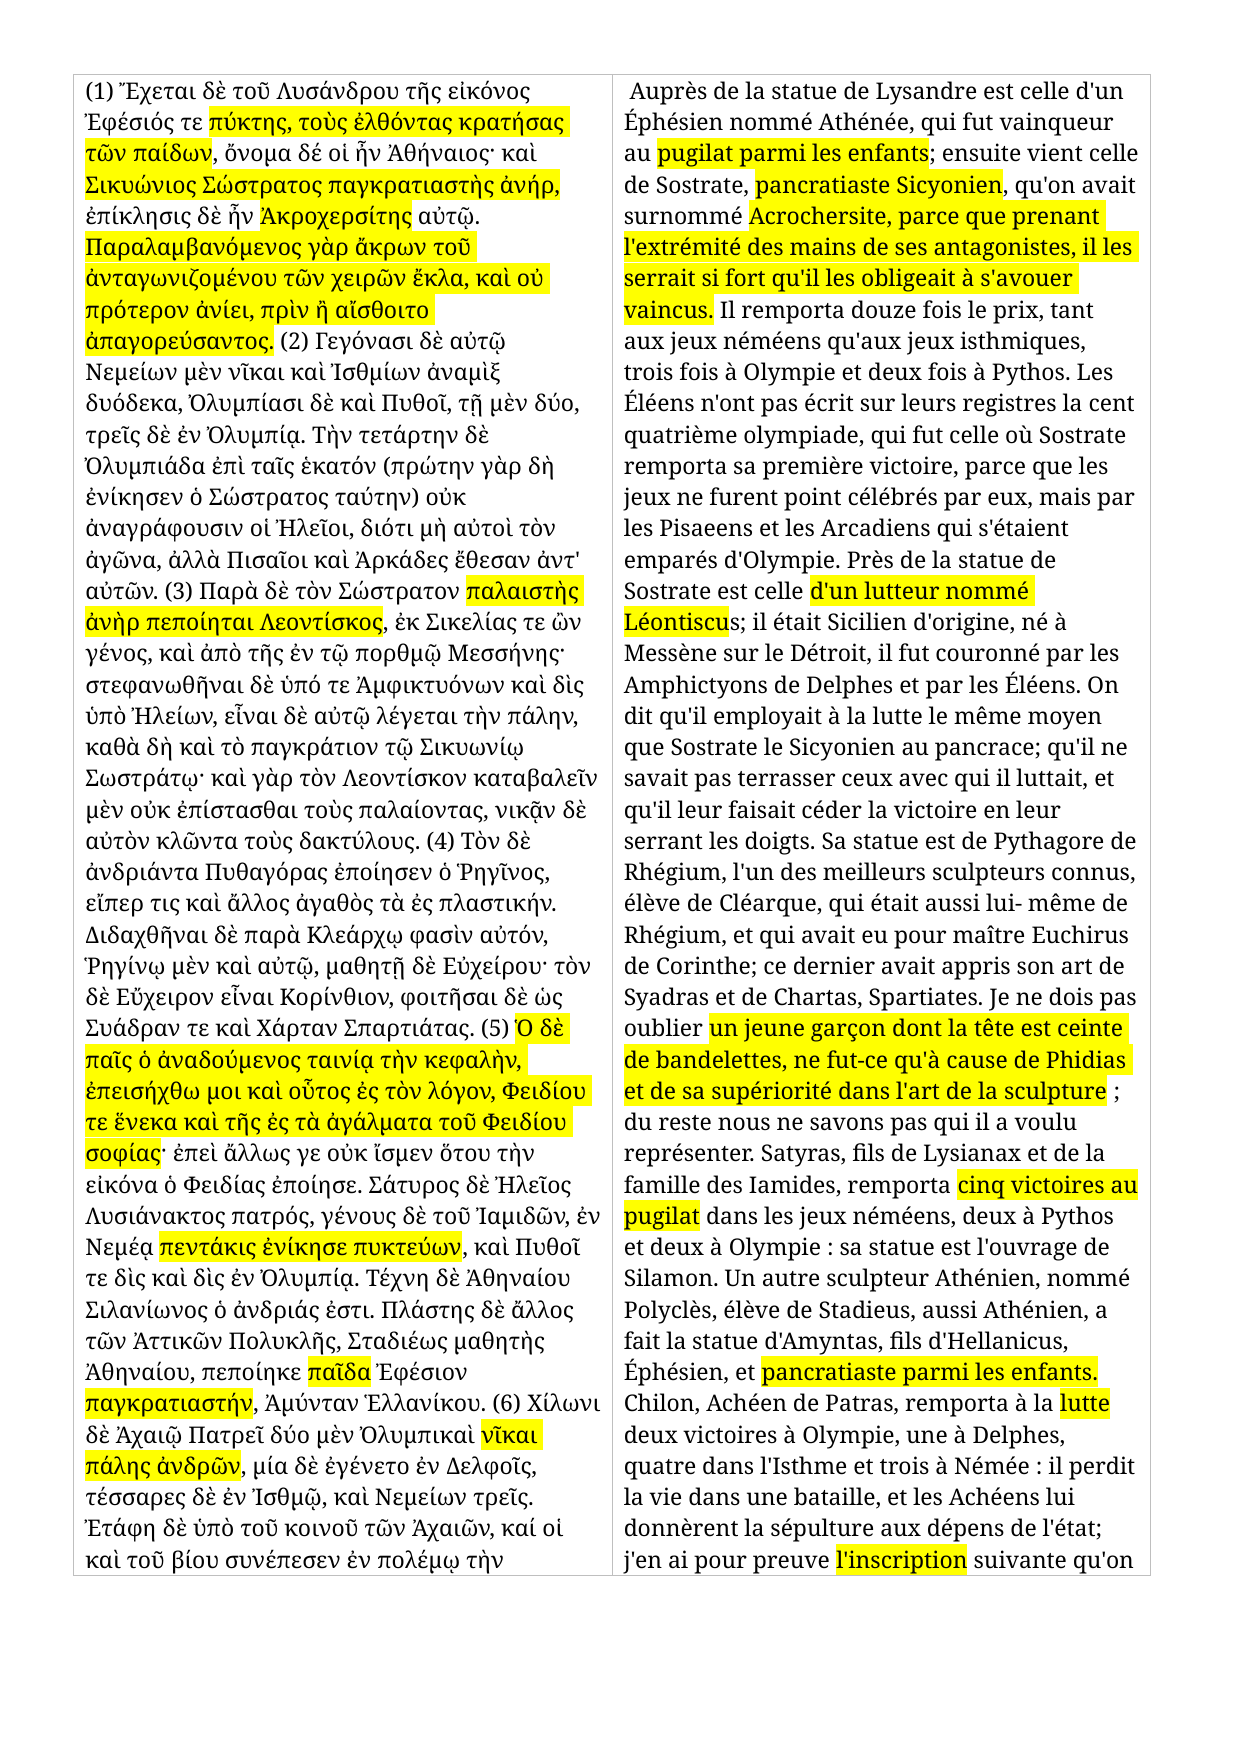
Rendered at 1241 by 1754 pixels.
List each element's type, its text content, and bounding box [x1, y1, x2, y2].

table_cell (1) Ἔχεται δὲ τοῦ Λυσάνδρου τῆς εἰκόνος Ἐφέσιός τε πύκτης, τοὺς ἐλθόντας κρατήσας τῶν παίδων, ὄνομα δέ οἱ ἦν Ἀθήναιος· καὶ Σικυώνιος Σώστρατος παγκρατιαστὴς ἀνήρ, ἐπίκλησις δὲ ἦν Ἀκροχερσίτης αὐτῷ. Παραλαμβανόμενος γὰρ ἄκρων τοῦ ἀνταγωνιζομένου τῶν χειρῶν ἔκλα, καὶ οὐ πρότερον ἀνίει, πρὶν ἢ αἴσθοιτο ἀπαγορεύσαντος. (2) Γεγόνασι δὲ αὐτῷ Νεμείων μὲν νῖκαι καὶ Ἰσθμίων ἀναμὶξ δυόδεκα, Ὀλυμπίασι δὲ καὶ Πυθοῖ, τῇ μὲν δύο, τρεῖς δὲ ἐν Ὀλυμπίᾳ. Τὴν τετάρτην δὲ Ὀλυμπιάδα ἐπὶ ταῖς ἑκατόν (πρώτην γὰρ δὴ ἐνίκησεν ὁ Σώστρατος ταύτην) οὐκ ἀναγράφουσιν οἱ Ἠλεῖοι, διότι μὴ αὐτοὶ τὸν ἀγῶνα, ἀλλὰ Πισαῖοι καὶ Ἀρκάδες ἔθεσαν ἀντ' αὐτῶν. (3) Παρὰ δὲ τὸν Σώστρατον παλαιστὴς ἀνὴρ πεποίηται Λεοντίσκος, ἐκ Σικελίας τε ὢν γένος, καὶ ἀπὸ τῆς ἐν τῷ πορθμῷ Μεσσήνης· στεφανωθῆναι δὲ ὑπό τε Ἀμφικτυόνων καὶ δὶς ὑπὸ Ἠλείων, εἶναι δὲ αὐτῷ λέγεται τὴν πάλην, καθὰ δὴ καὶ τὸ παγκράτιον τῷ Σικυωνίῳ Σωστράτῳ· καὶ γὰρ τὸν Λεοντίσκον καταβαλεῖν μὲν οὐκ ἐπίστασθαι τοὺς παλαίοντας, νικᾷν δὲ αὐτὸν κλῶντα τοὺς δακτύλους. (4) Τὸν δὲ ἀνδριάντα Πυθαγόρας ἐποίησεν ὁ Ῥηγῖνος, εἴπερ τις καὶ ἄλλος ἀγαθὸς τὰ ἐς πλαστικήν. Διδαχθῆναι δὲ παρὰ Κλεάρχῳ φασὶν αὐτόν, Ῥηγίνῳ μὲν καὶ αὐτῷ, μαθητῇ δὲ Εὐχείρου· τὸν δὲ Εὔχειρον εἶναι Κορίνθιον, φοιτῆσαι δὲ ὡς Συάδραν τε καὶ Χάρταν Σπαρτιάτας. (5) Ὁ δὲ παῖς ὁ ἀναδούμενος ταινίᾳ τὴν κεφαλὴν, ἐπεισήχθω μοι καὶ οὗτος ἐς τὸν λόγον, Φειδίου τε ἕνεκα καὶ τῆς ἐς τὰ ἀγάλματα τοῦ Φειδίου σοφίας· ἐπεὶ ἄλλως γε οὐκ ἴσμεν ὅτου τὴν εἰκόνα ὁ Φειδίας ἐποίησε. Σάτυρος δὲ Ἠλεῖος Λυσιάνακτος πατρός, γένους δὲ τοῦ Ἰαμιδῶν, ἐν Νεμέᾳ πεντάκις ἐνίκησε πυκτεύων, καὶ Πυθοῖ τε δὶς καὶ δὶς ἐν Ὀλυμπίᾳ. Τέχνη δὲ Ἀθηναίου Σιλανίωνος ὁ ἀνδριάς ἐστι. Πλάστης δὲ ἄλλος τῶν Ἀττικῶν Πολυκλῆς, Σταδιέως μαθητὴς Ἀθηναίου, πεποίηκε παῖδα Ἐφέσιον παγκρατιαστήν, Ἀμύνταν Ἑλλανίκου. (6) Χίλωνι δὲ Ἀχαιῷ Πατρεῖ δύο μὲν Ὀλυμπικαὶ νῖκαι πάλης ἀνδρῶν, μία δὲ ἐγένετο ἐν Δελφοῖς, τέσσαρες δὲ ἐν Ἰσθμῷ, καὶ Νεμείων τρεῖς. Ἐτάφη δὲ ὑπὸ τοῦ κοινοῦ τῶν Ἀχαιῶν, καί οἱ καὶ τοῦ βίου συνέπεσεν ἐν πολέμῳ τὴν [74, 75, 612, 1575]
table_cell Auprès de la statue de Lysandre est celle d'un Éphésien nommé Athénée, qui fut vainqueur au pugilat parmi les enfants; ensuite vient celle de Sostrate, pancratiaste Sicyonien, qu'on avait surnommé Acrochersite, parce que prenant l'extrémité des mains de ses antagonistes, il les serrait si fort qu'il les obligeait à s'avouer vaincus. Il remporta douze fois le prix, tant aux jeux néméens qu'aux jeux isthmiques, trois fois à Olympie et deux fois à Pythos. Les Éléens n'ont pas écrit sur leurs registres la cent quatrième olympiade, qui fut celle où Sostrate remporta sa première victoire, parce que les jeux ne furent point célébrés par eux, mais par les Pisaeens et les Arcadiens qui s'étaient emparés d'Olympie. Près de la statue de Sostrate est celle d'un lutteur nommé Léontiscus; il était Sicilien d'origine, né à Messène sur le Détroit, il fut couronné par les Amphictyons de Delphes et par les Éléens. On dit qu'il employait à la lutte le même moyen que Sostrate le Sicyonien au pancrace; qu'il ne savait pas terrasser ceux avec qui il luttait, et qu'il leur faisait céder la victoire en leur serrant les doigts. Sa statue est de Pythagore de Rhégium, l'un des meilleurs sculpteurs connus, élève de Cléarque, qui était aussi lui- même de Rhégium, et qui avait eu pour maître Euchirus de Corinthe; ce dernier avait appris son art de Syadras et de Chartas, Spartiates. Je ne dois pas oublier un jeune garçon dont la tête est ceinte de bandelettes, ne fut-ce qu'à cause de Phidias et de sa supériorité dans l'art de la sculpture ; du reste nous ne savons pas qui il a voulu représenter. Satyras, fils de Lysianax et de la famille des Iamides, remporta cinq victoires au pugilat dans les jeux néméens, deux à Pythos et deux à Olympie : sa statue est l'ouvrage de Silamon. Un autre sculpteur Athénien, nommé Polyclès, élève de Stadieus, aussi Athénien, a fait la statue d'Amyntas, fils d'Hellanicus, Éphésien, et pancratiaste parmi les enfants. Chilon, Achéen de Patras, remporta à la lutte deux victoires à Olympie, une à Delphes, quatre dans l'Isthme et trois à Némée : il perdit la vie dans une bataille, et les Achéens lui donnèrent la sépulture aux dépens de l'état; j'en ai pour preuve l'inscription suivante qu'on [613, 75, 1150, 1575]
